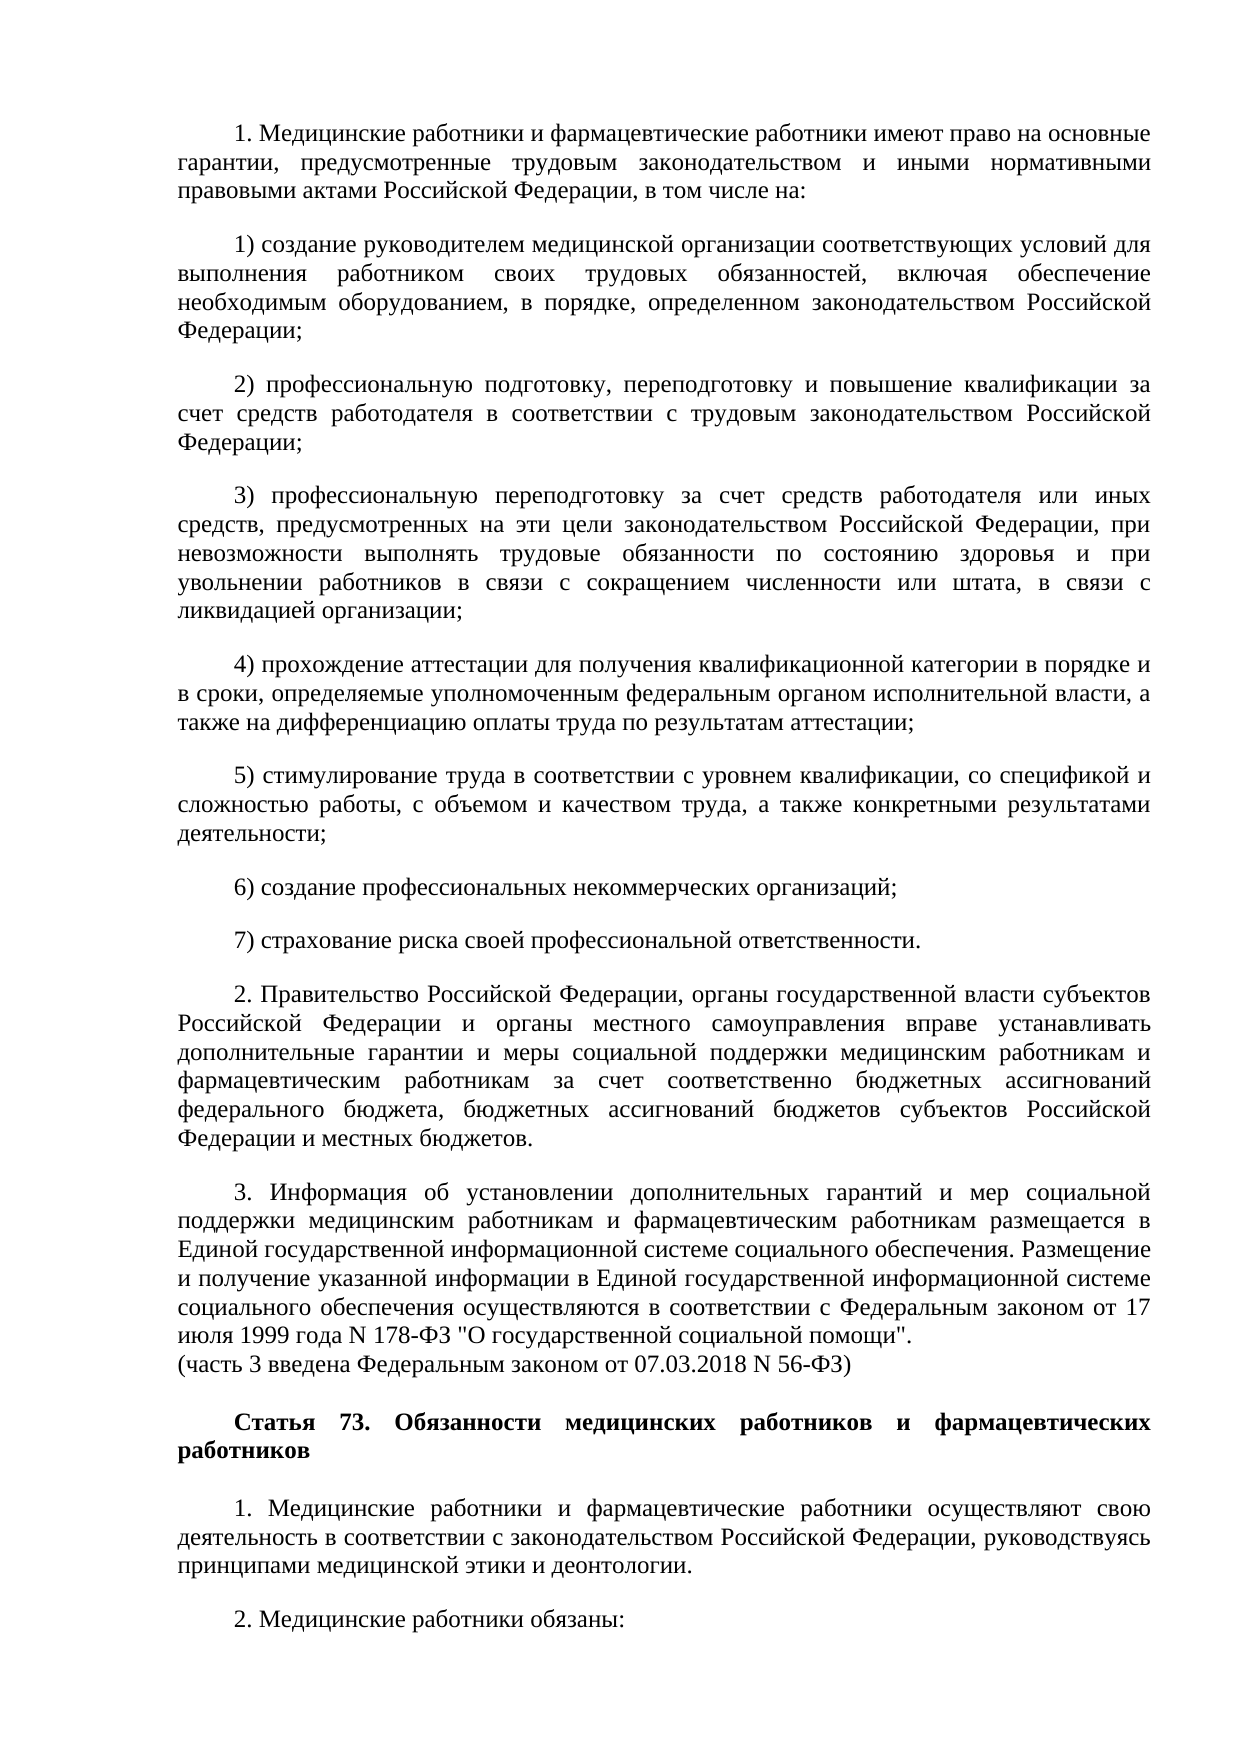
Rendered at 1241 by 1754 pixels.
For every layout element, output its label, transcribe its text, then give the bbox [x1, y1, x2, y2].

text 2. Правительство Российской Федерации, органы государственной власти субъектов Российской Федерации и органы местного самоуправления вправе устанавливать дополнительные гарантии и меры социальной поддержки медицинским работникам и фармацевтическим работникам за счет соответственно бюджетных ассигнований федерального бюджета, бюджетных ассигнований бюджетов субъектов Российской Федерации и местных бюджетов. [177, 979, 1152, 1152]
text 1) создание руководителем медицинской организации соответствующих условий для выполнения работником своих трудовых обязанностей, включая обеспечение необходимым оборудованием, в порядке, определенном законодательством Российской Федерации; [177, 229, 1152, 344]
text 3) профессиональную переподготовку за счет средств работодателя или иных средств, предусмотренных на эти цели законодательством Российской Федерации, при невозможности выполнять трудовые обязанности по состоянию здоровья и при увольнении работников в связи с сокращением численности или штата, в связи с ликвидацией организации; [177, 481, 1152, 624]
text 2) профессиональную подготовку, переподготовку и повышение квалификации за счет средств работодателя в соответствии с трудовым законодательством Российской Федерации; [177, 369, 1152, 456]
text 5) стимулирование труда в соответствии с уровнем квалификации, со спецификой и сложностью работы, с объемом и качеством труда, а также конкретными результатами деятельности; [177, 761, 1152, 847]
text 1. Медицинские работники и фармацевтические работники имеют право на основные гарантии, предусмотренные трудовым законодательством и иными нормативными правовыми актами Российской Федерации, в том числе на: [177, 118, 1152, 204]
title Статья 73. Обязанности медицинских работников и фармацевтических работников [177, 1407, 1152, 1464]
text 7) страхование риска своей профессиональной ответственности. [177, 926, 1152, 954]
text 2. Медицинские работники обязаны: [177, 1604, 1152, 1633]
text 1. Медицинские работники и фармацевтические работники осуществляют свою деятельность в соответствии с законодательством Российской Федерации, руководствуясь принципами медицинской этики и деонтологии. [177, 1493, 1152, 1579]
text 6) создание профессиональных некоммерческих организаций; [177, 872, 1152, 901]
text (часть 3 введена Федеральным законом от 07.03.2018 N 56-ФЗ) [177, 1349, 1152, 1378]
text 3. Информация об установлении дополнительных гарантий и мер социальной поддержки медицинским работникам и фармацевтическим работникам размещается в Единой государственной информационной системе социального обеспечения. Размещение и получение указанной информации в Единой государственной информационной системе социального обеспечения осуществляются в соответствии с Федеральным законом от 17 июля 1999 года N 178-ФЗ "О государственной социальной помощи". [177, 1177, 1152, 1349]
text 4) прохождение аттестации для получения квалификационной категории в порядке и в сроки, определяемые уполномоченным федеральным органом исполнительной власти, а также на дифференциацию оплаты труда по результатам аттестации; [177, 649, 1152, 736]
